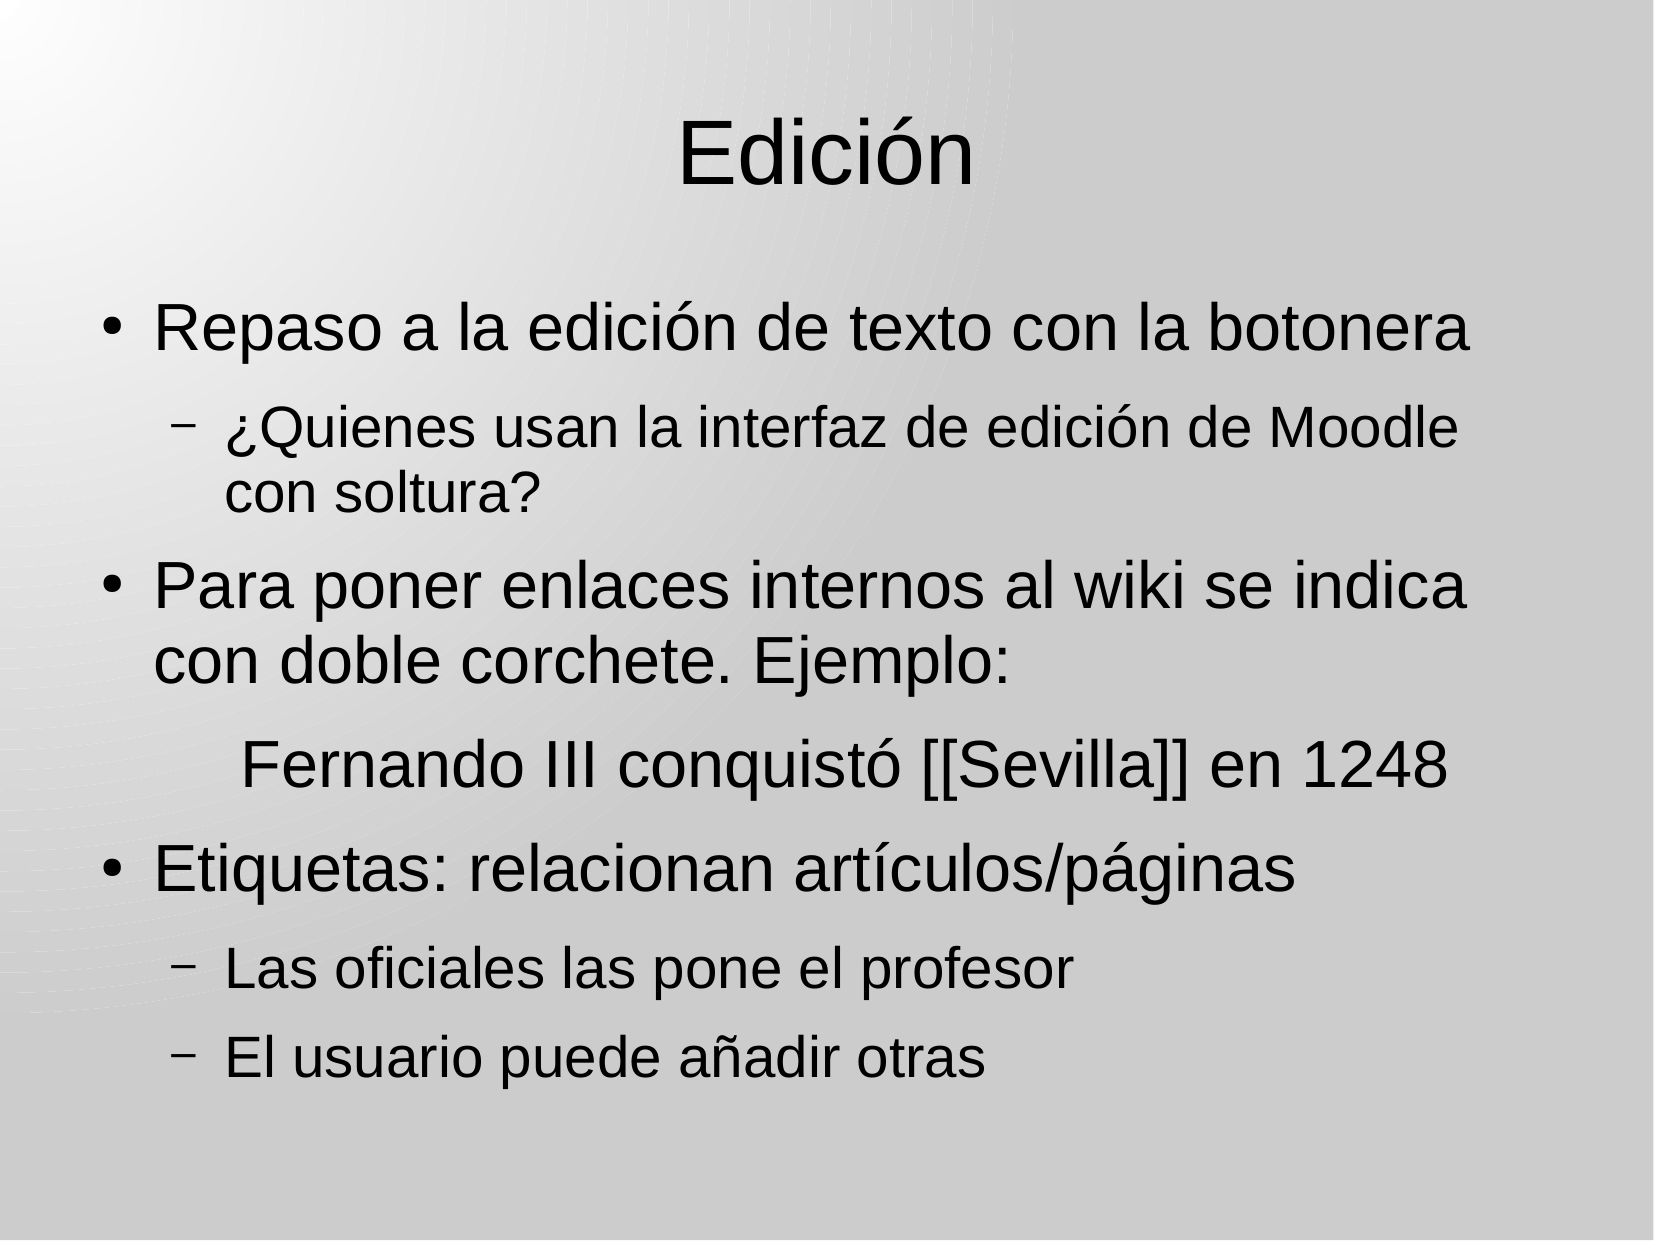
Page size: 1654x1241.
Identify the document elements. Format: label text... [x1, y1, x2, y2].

title Edición [82, 49, 1571, 257]
list Repaso a la edición de texto con la botonera ¿Quienes usan la interfaz de edición de Moodle con soltura? Para poner enlaces internos al wiki se indica con doble corchete. Ejemplo: Fernando III conquistó [[Sevilla]] en 1248 Etiquetas: relacionan artículos/páginas Las oficiales las pone el profesor El usuario puede añadir otras [82, 290, 1538, 1109]
